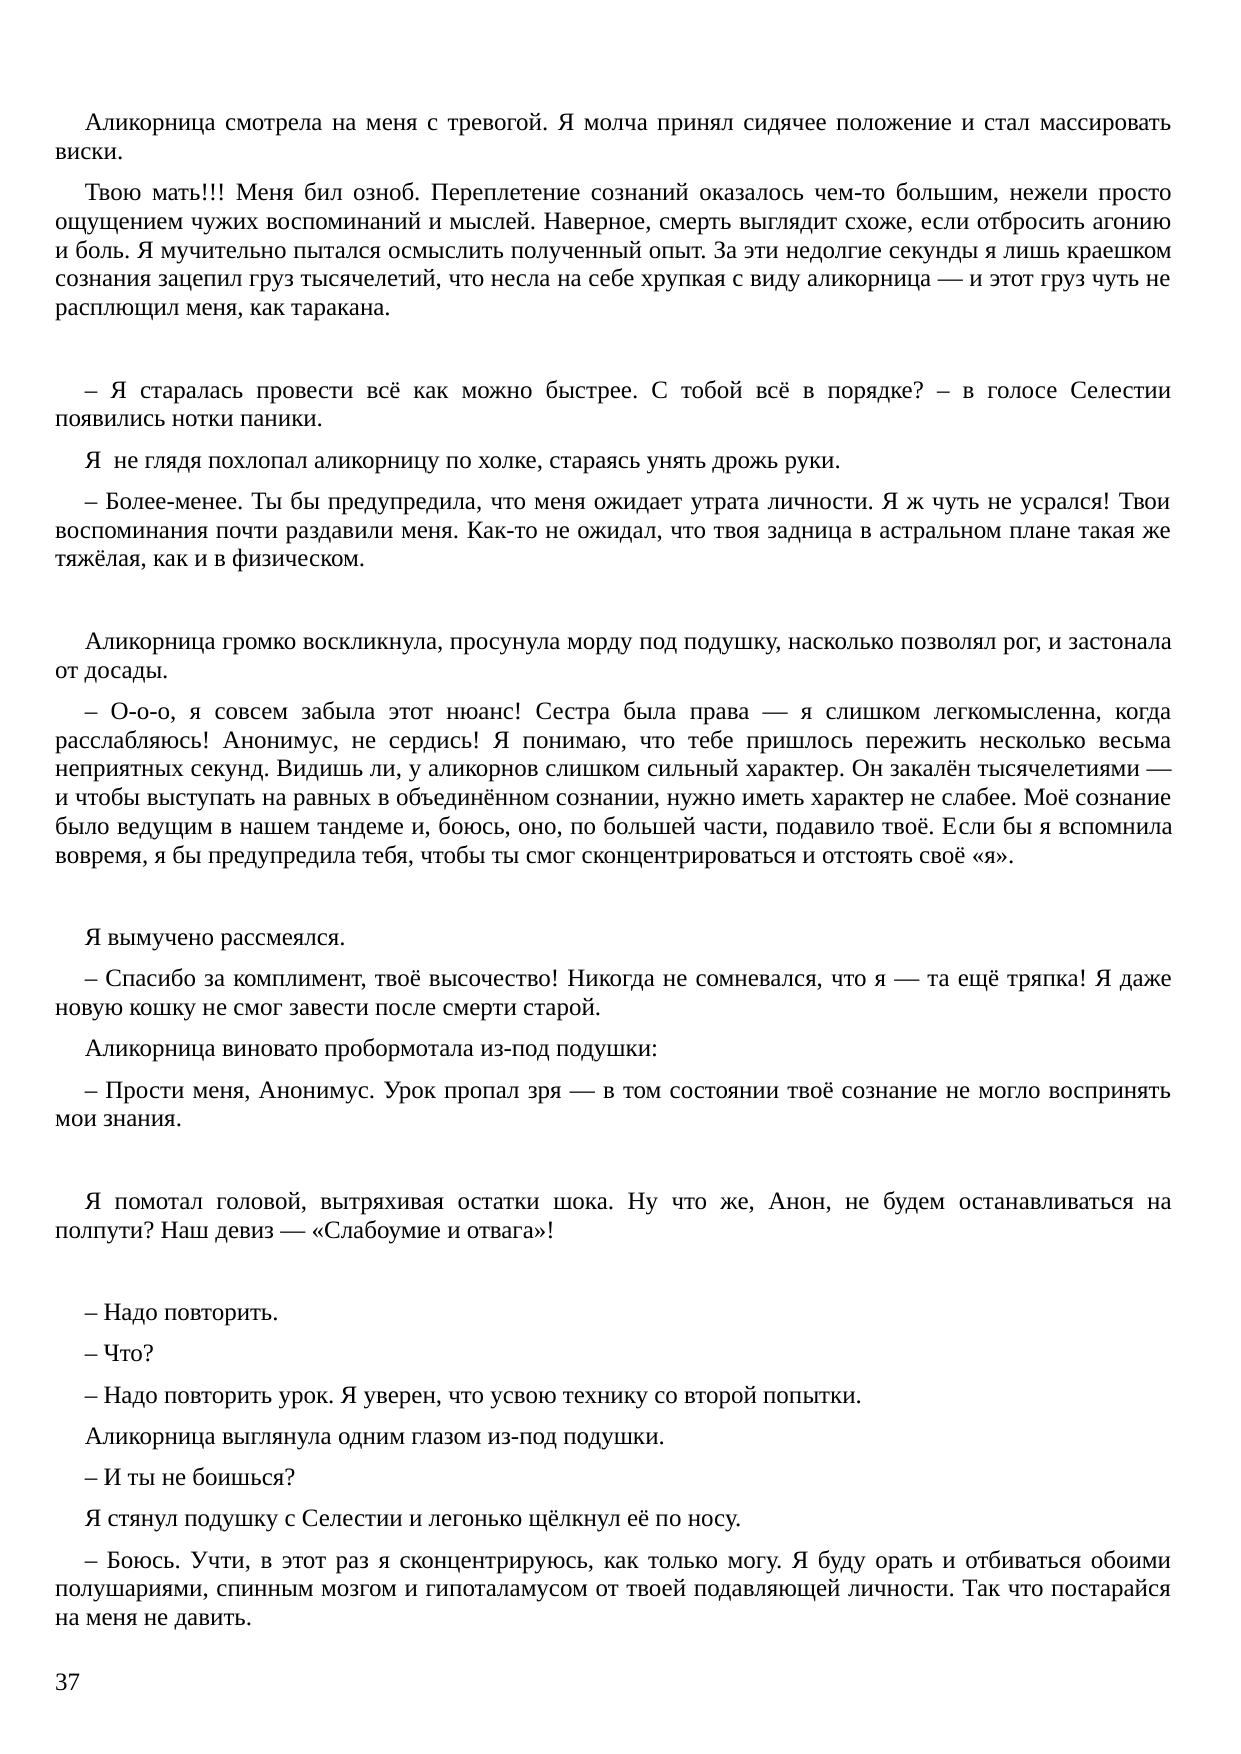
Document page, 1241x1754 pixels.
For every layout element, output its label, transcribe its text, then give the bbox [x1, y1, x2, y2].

text – Боюсь. Учти, в этот раз я сконцентрируюсь, как только могу. Я буду орать и отбиваться обоими полушариями, спинным мозгом и гипоталамусом от твоей подавляющей личности. Так что постарайся на меня не давить. [55, 1545, 1173, 1631]
text Аликорница выглянула одним глазом из-под подушки. [55, 1421, 1173, 1450]
text Я вымучено рассмеялся. [55, 922, 1173, 951]
text Аликорница смотрела на меня с тревогой. Я молча принял сидячее положение и стал массировать виски. [55, 107, 1173, 165]
text – Надо повторить. [55, 1297, 1173, 1326]
text Аликорница громко воскликнула, просунула морду под подушку, насколько позволял рог, и застонала от досады. [55, 626, 1173, 683]
text Я помотал головой, вытряхивая остатки шока. Ну что же, Анон, не будем останавливаться на полпути? Наш девиз — «Слабоумие и отвага»! [55, 1186, 1173, 1243]
text – Спасибо за комплимент, твоё высочество! Никогда не сомневался, что я — та ещё тряпка! Я даже новую кошку не смог завести после смерти старой. [55, 963, 1173, 1021]
text – Что? [55, 1338, 1173, 1367]
text Аликорница виновато пробормотала из-под подушки: [55, 1033, 1173, 1062]
text – Более-менее. Ты бы предупредила, что меня ожидает утрата личности. Я ж чуть не усрался! Твои воспоминания почти раздавили меня. Как-то не ожидал, что твоя задница в астральном плане такая же тяжёлая, как и в физическом. [55, 486, 1173, 572]
text – О-о-о, я совсем забыла этот нюанс! Сестра была права — я слишком легкомысленна, когда расслабляюсь! Анонимус, не сердись! Я понимаю, что тебе пришлось пережить несколько весьма неприятных секунд. Видишь ли, у аликорнов слишком сильный характер. Он закалён тысячелетиями — и чтобы выступать на равных в объединённом сознании, нужно иметь характер не слабее. Моё сознание было ведущим в нашем тандеме и, боюсь, оно, по большей части, подавило твоё. Если бы я вспомнила вовремя, я бы предупредила тебя, чтобы ты смог сконцентрироваться и отстоять своё «я». [55, 696, 1173, 868]
text Твою мать!!! Меня бил озноб. Переплетение сознаний оказалось чем-то большим, нежели просто ощущением чужих воспоминаний и мыслей. Наверное, смерть выглядит схоже, если отбросить агонию и боль. Я мучительно пытался осмыслить полученный опыт. За эти недолгие секунды я лишь краешком сознания зацепил груз тысячелетий, что несла на себе хрупкая с виду аликорница — и этот груз чуть не расплющил меня, как таракана. [55, 177, 1173, 321]
text – Прости меня, Анонимус. Урок пропал зря — в том состоянии твоё сознание не могло воспринять мои знания. [55, 1075, 1173, 1132]
text Я не глядя похлопал аликорницу по холке, стараясь унять дрожь руки. [55, 445, 1173, 473]
text – Я старалась провести всё как можно быстрее. С тобой всё в порядке? – в голосе Селестии появились нотки паники. [55, 375, 1173, 432]
text Я стянул подушку с Селестии и легонько щёлкнул её по носу. [55, 1503, 1173, 1532]
text – И ты не боишься? [55, 1462, 1173, 1491]
text – Надо повторить урок. Я уверен, что усвою технику со второй попытки. [55, 1380, 1173, 1408]
